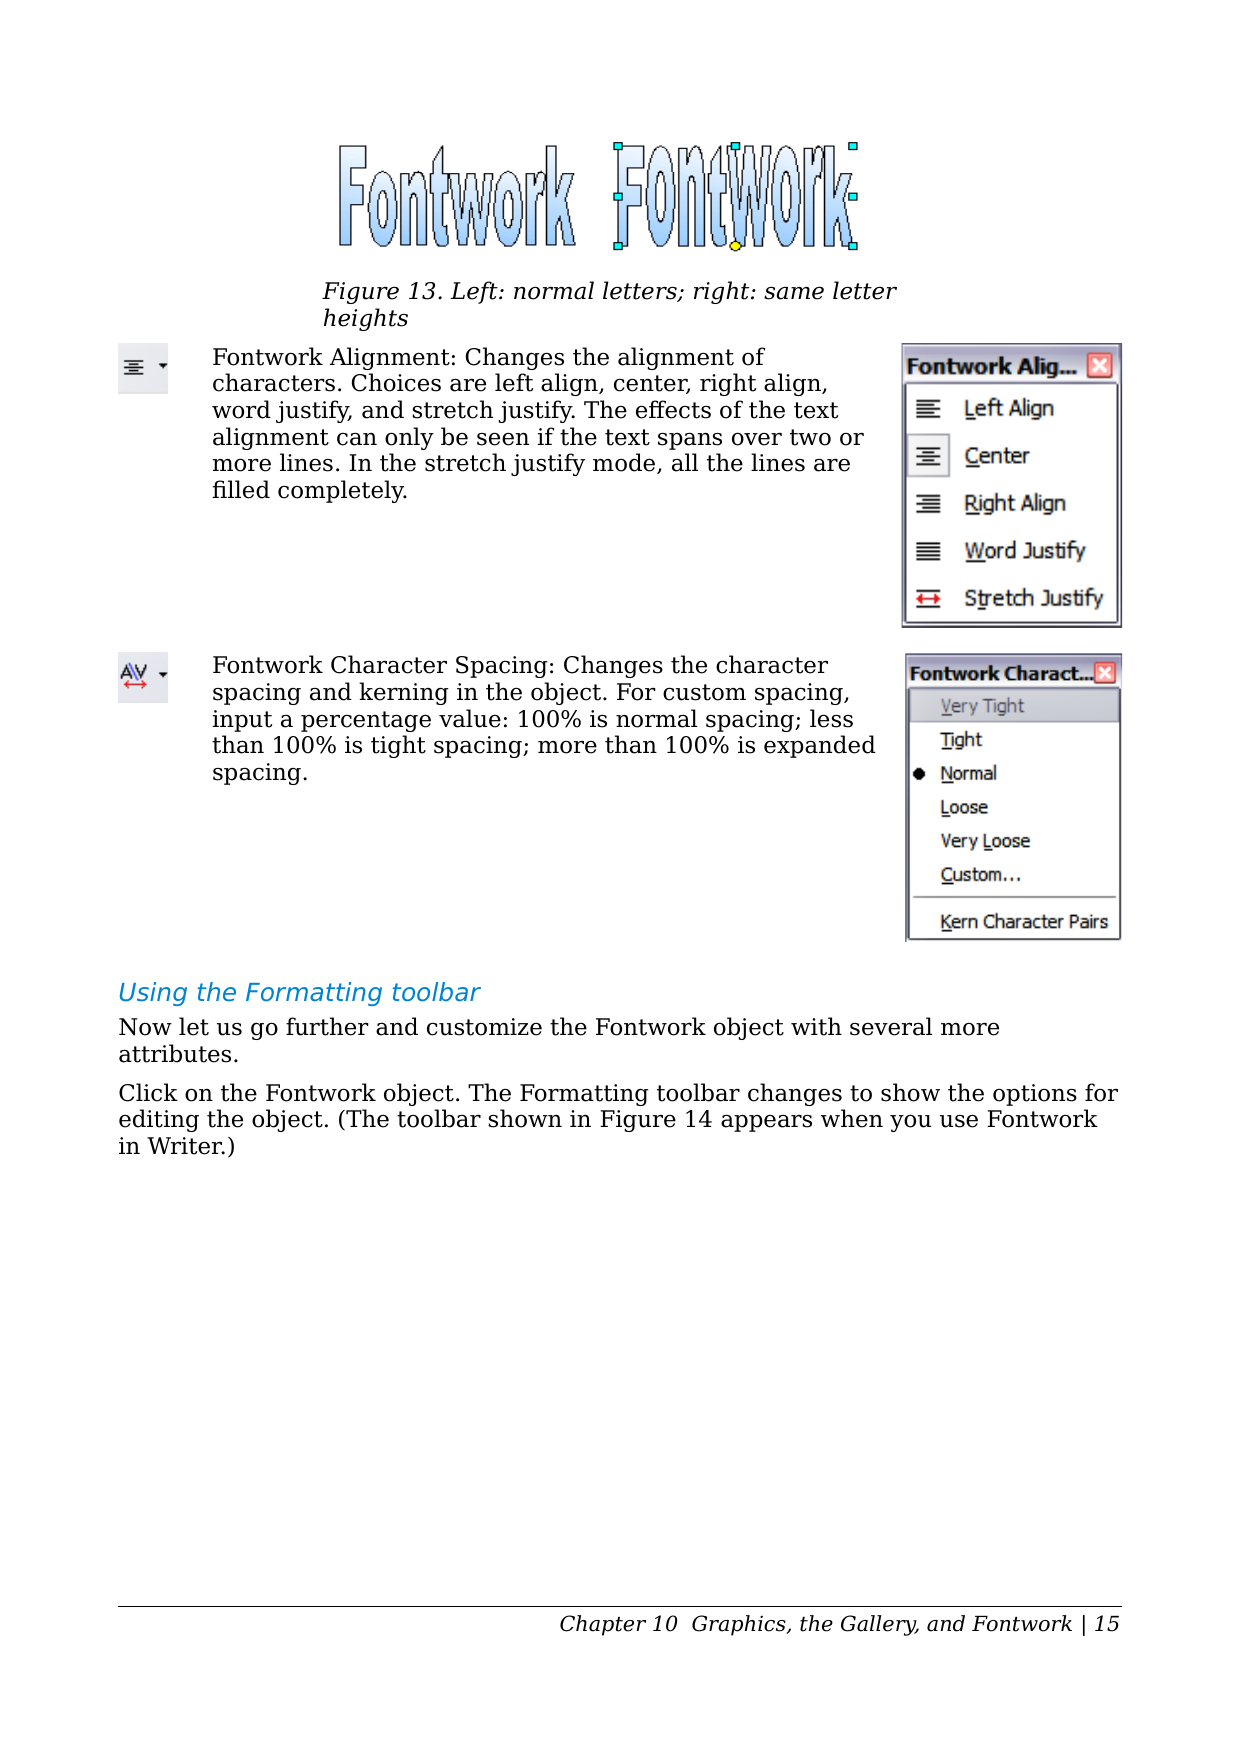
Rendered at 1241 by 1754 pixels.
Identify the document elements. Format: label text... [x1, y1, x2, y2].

table_header [883, 653, 1122, 954]
table_header [118, 344, 212, 640]
picture [905, 652, 1123, 942]
text Figure 13. Left: normal letters; right: same letter heights [323, 278, 917, 331]
subtitle Using the Formatting toolbar [118, 978, 1122, 1008]
picture [901, 343, 1123, 628]
table_header [874, 344, 1122, 640]
table_header [118, 653, 212, 954]
table_header Fontwork Character Spacing: Changes the character spacing and kerning in the object. For custom spacing, input a percentage value: 100% is normal spacing; less than 100% is tight spacing; more than 100% is expanded spacing. [212, 653, 882, 954]
picture [322, 118, 878, 272]
table_header Fontwork Alignment: Changes the alignment of characters. Choices are left align, center, right align, word justify, and stretch justify. The effects of the text alignment can only be seen if the text spans over two or more lines. In the stretch justify mode, all the lines are filled completely. [212, 344, 874, 640]
text Click on the Fontwork object. The Formatting toolbar changes to show the options for editing the object. (The toolbar shown in Figure 14 appears when you use Fontwork in Writer.) [118, 1080, 1122, 1160]
text Now let us go further and customize the Fontwork object with several more attributes. [118, 1014, 1122, 1067]
picture [118, 652, 169, 703]
picture [118, 343, 169, 394]
